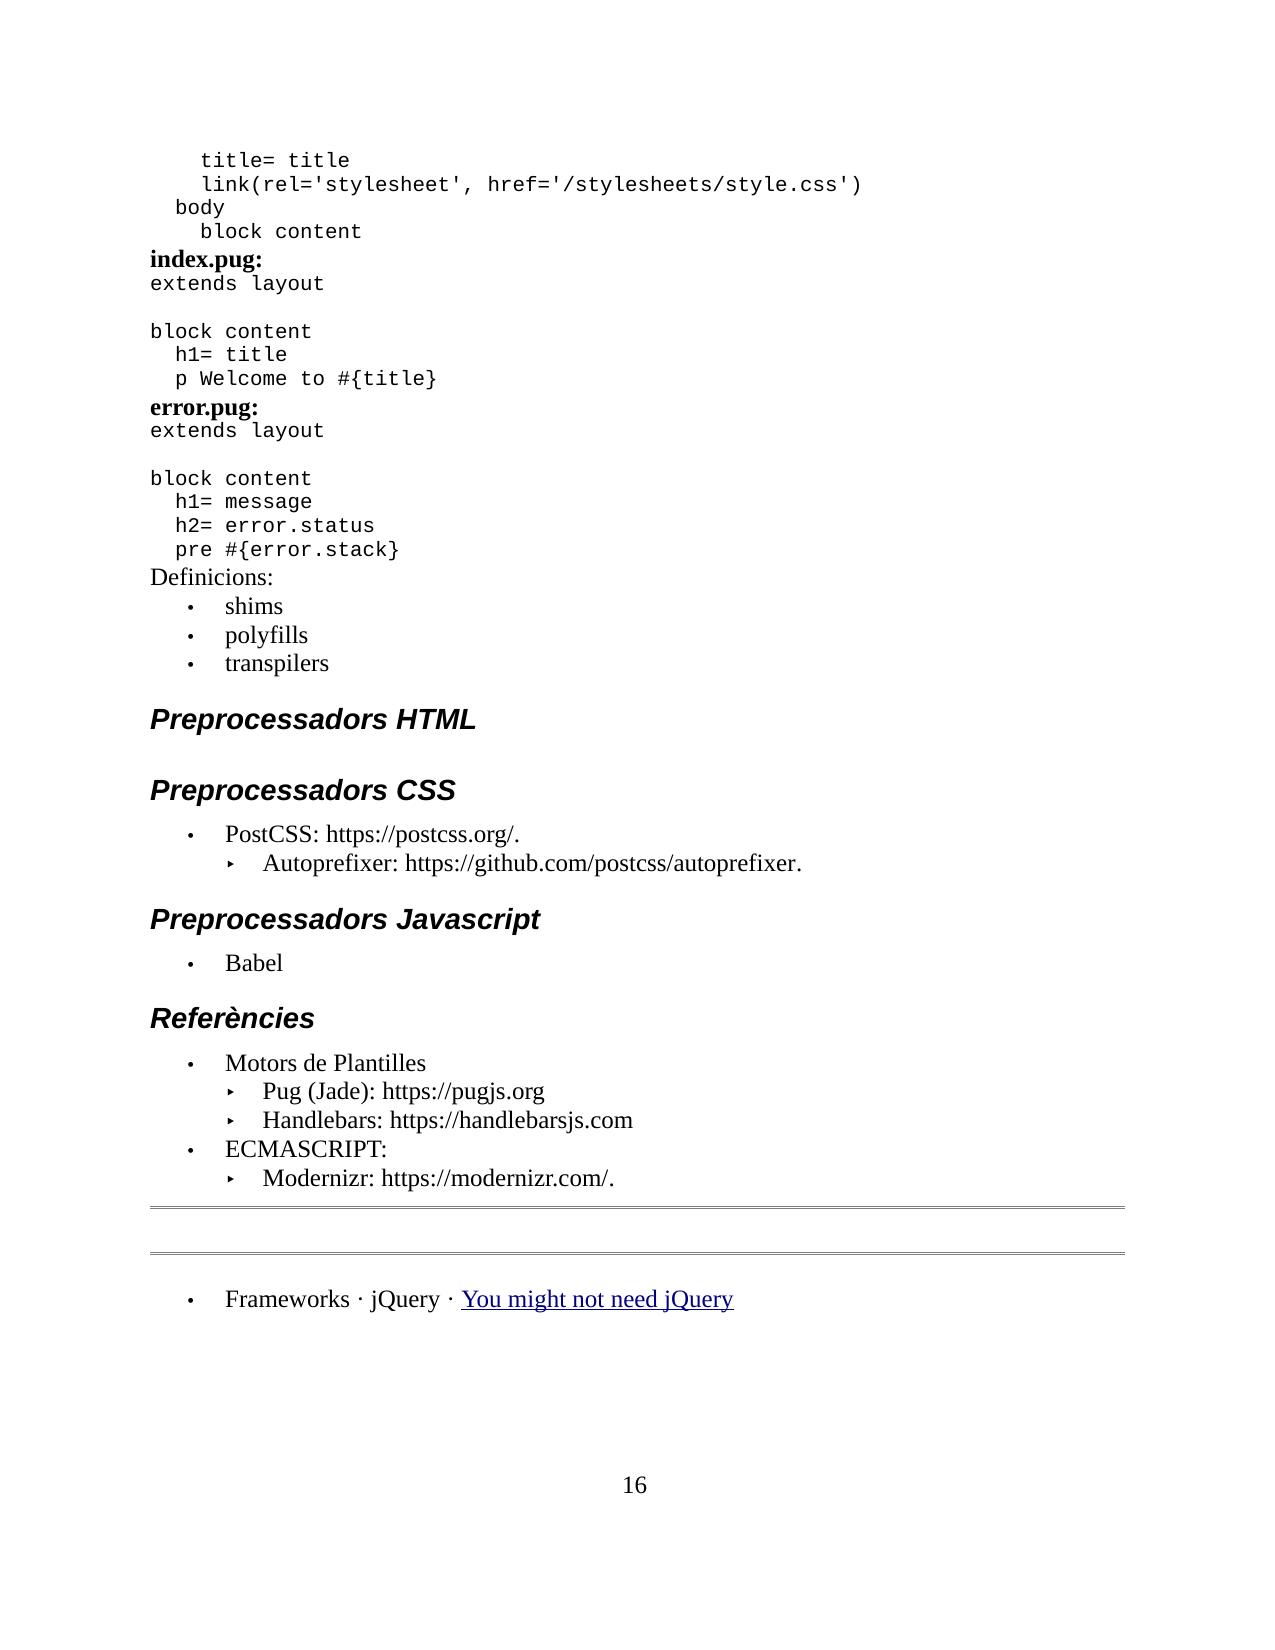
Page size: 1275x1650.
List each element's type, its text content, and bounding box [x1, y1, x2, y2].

text extends layout [150, 420, 1125, 444]
text pre #{error.stack} [150, 538, 1125, 562]
subtitle Referències [150, 1002, 1125, 1035]
list polyfills [187, 620, 1125, 648]
list Motors de Plantilles [187, 1048, 1125, 1076]
text h2= error.status [150, 515, 1125, 538]
text block content [150, 221, 1125, 244]
list Autoprefixer: https://github.com/postcss/autoprefixer. [225, 848, 1125, 877]
text extends layout [150, 273, 1125, 297]
subtitle Preprocessadors CSS [150, 773, 1125, 807]
text title= title [150, 150, 1125, 174]
list Pug (Jade): https://pugjs.org [225, 1076, 1125, 1105]
list Frameworks · jQuery · You might not need jQuery [187, 1284, 1125, 1312]
subtitle Preprocessadors Javascript [150, 902, 1125, 935]
text error.pug: [150, 392, 1125, 420]
text h1= message [150, 491, 1125, 515]
text link(rel='stylesheet', href='/stylesheets/style.css') [150, 174, 1125, 197]
list shims [187, 591, 1125, 620]
subtitle Preprocessadors HTML [150, 702, 1125, 736]
text Definicions: [150, 562, 1125, 591]
list transpilers [187, 648, 1125, 677]
list Handlebars: https://handlebarsjs.com [225, 1105, 1125, 1134]
text p Welcome to #{title} [150, 368, 1125, 392]
text body [150, 197, 1125, 221]
text block content [150, 321, 1125, 344]
list Modernizr: https://modernizr.com/. [225, 1163, 1125, 1191]
text index.pug: [150, 244, 1125, 273]
list PostCSS: https://postcss.org/. [187, 819, 1125, 848]
list ECMASCRIPT: [187, 1134, 1125, 1163]
text block content [150, 468, 1125, 491]
list Babel [187, 948, 1125, 977]
text h1= title [150, 344, 1125, 368]
